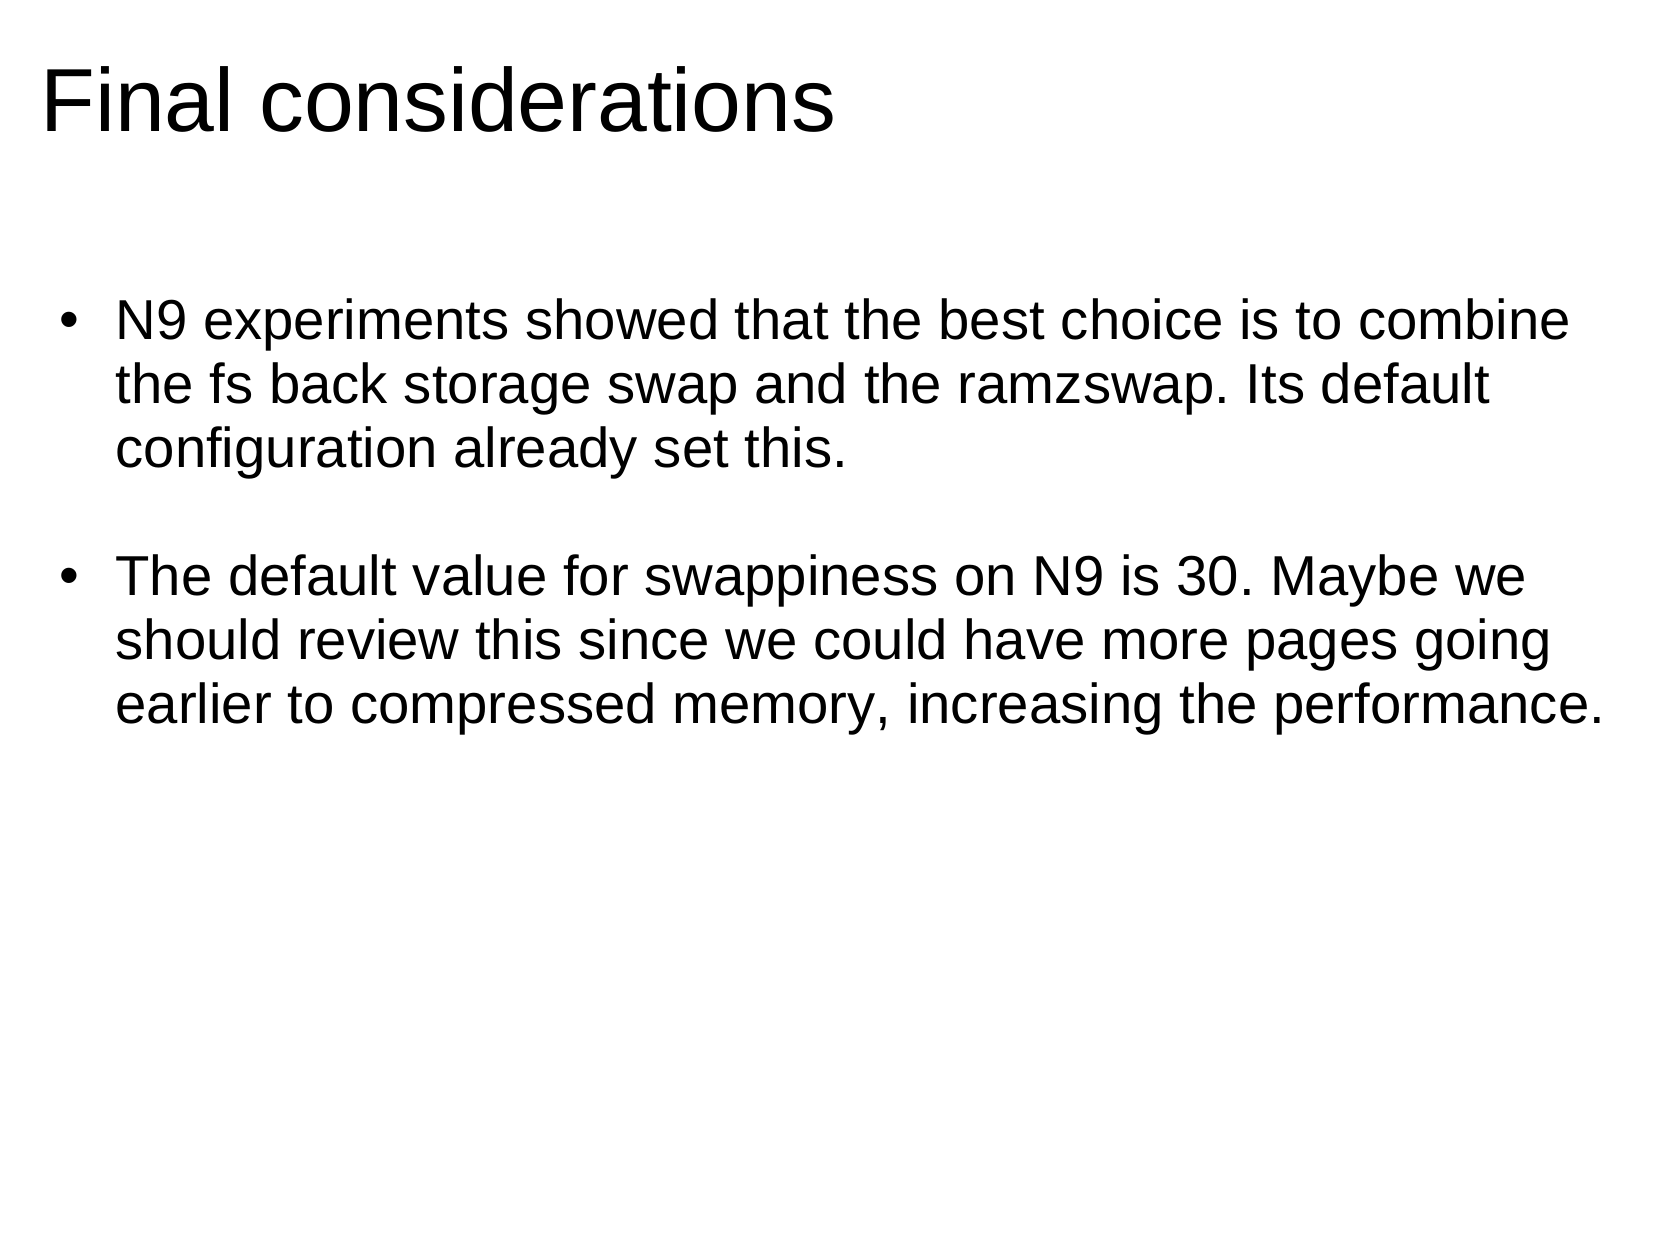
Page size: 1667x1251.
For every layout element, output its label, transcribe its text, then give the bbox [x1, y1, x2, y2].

list N9 experiments showed that the best choice is to combine the fs back storage swap and the ramzswap. Its default configuration already set this. The default value for swappiness on N9 is 30. Maybe we should review this since we could have more pages going earlier to compressed memory, increasing the performance. [40, 288, 1627, 1189]
title Final considerations [40, 50, 1627, 201]
